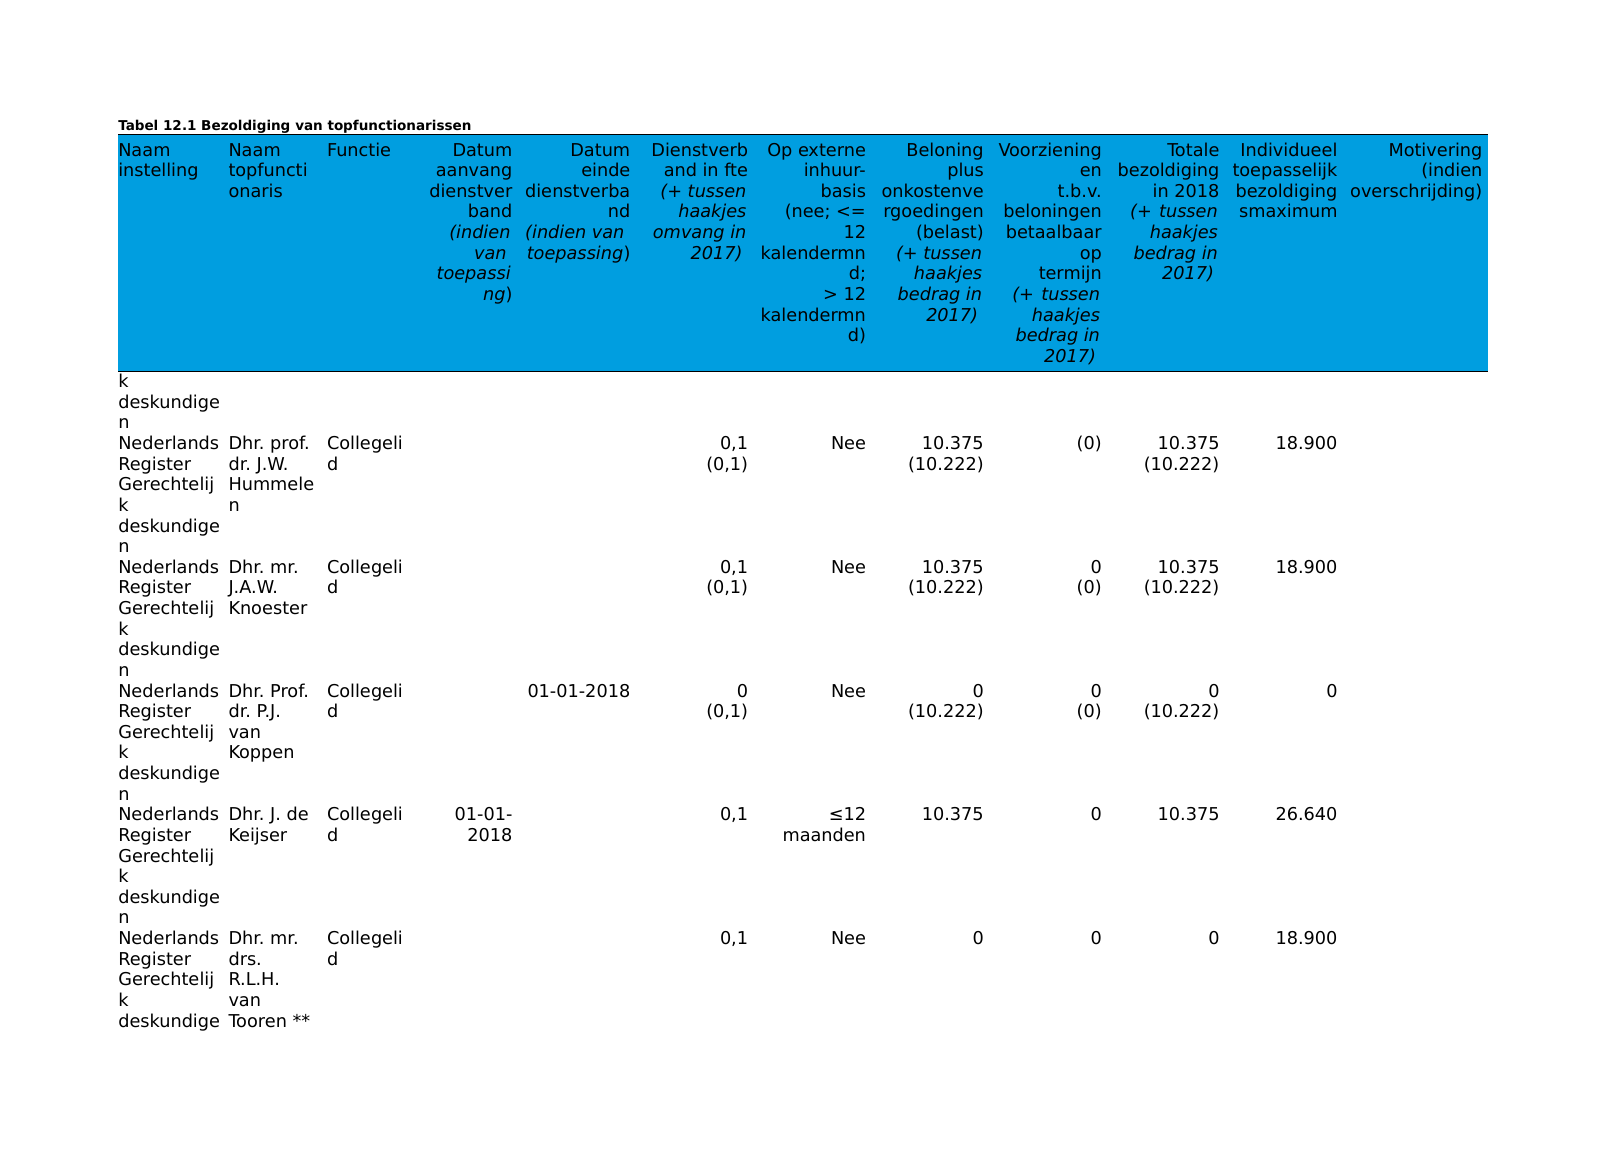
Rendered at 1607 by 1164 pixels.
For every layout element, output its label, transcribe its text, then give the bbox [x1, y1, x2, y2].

table_cell [1343, 557, 1488, 681]
table_cell k deskundigen [118, 372, 222, 433]
table_cell 10.375 (10.222) [872, 433, 989, 557]
table_cell 0 [990, 804, 1107, 928]
table_cell Collegelid [321, 433, 419, 557]
table_cell [518, 557, 636, 681]
table_cell [518, 804, 636, 928]
table_cell [1225, 372, 1343, 433]
table_cell Dhr. mr. drs. R.L.H. van Tooren ** [223, 928, 321, 1031]
table_cell [636, 372, 754, 433]
table_cell Dhr. mr. J.A.W. Knoester [223, 557, 321, 681]
table_cell Collegelid [321, 804, 419, 928]
table_cell Dhr. prof. dr. J.W. Hummelen [223, 433, 321, 557]
table_cell 10.375 (10.222) [1108, 433, 1225, 557]
table_cell Dhr. J. de Keijser [223, 804, 321, 928]
table_cell 0,1 [636, 804, 754, 928]
table_cell Collegelid [321, 928, 419, 1031]
table_cell 10.375 (10.222) [1108, 557, 1225, 681]
table_cell [754, 372, 872, 433]
table_cell [420, 433, 518, 557]
table_cell [518, 433, 636, 557]
table_cell Datum einde dienstverband (indien van toepassing) [518, 135, 636, 371]
table_cell Nee [754, 433, 872, 557]
table_cell Individueel toepasselijk bezoldigingsmaximum [1225, 135, 1343, 371]
table_cell Motivering (indien overschrijding) [1343, 135, 1488, 371]
table_cell [223, 372, 321, 433]
table_cell 0 (10.222) [872, 681, 989, 804]
table_cell Op externe inhuur-basis (nee; <= 12 kalendermnd; > 12 kalendermnd) [754, 135, 872, 371]
table_cell Nederlands Register Gerechtelijk deskundigen [118, 433, 222, 557]
table_cell Naam instelling [118, 135, 222, 371]
table_cell Nee [754, 557, 872, 681]
table_cell 0 (10.222) [1108, 681, 1225, 804]
table_cell Nederlands Register Gerechtelijk deskundigen [118, 804, 222, 928]
table_cell [420, 372, 518, 433]
table_cell [1343, 433, 1488, 557]
table_cell 10.375 [872, 804, 989, 928]
table_cell 0,1 (0,1) [636, 557, 754, 681]
table_cell Voorzieningen t.b.v. beloningen betaalbaar op termijn (+ tussen haakjes bedrag in 2017) [990, 135, 1107, 371]
table_cell 0 (0) [990, 681, 1107, 804]
table_cell 10.375 (10.222) [872, 557, 989, 681]
table_cell 0 [1225, 681, 1343, 804]
table_cell 18.900 [1225, 433, 1343, 557]
table_cell [990, 372, 1107, 433]
table_cell 10.375 [1108, 804, 1225, 928]
table_cell [1343, 681, 1488, 804]
table_cell 18.900 [1225, 928, 1343, 1031]
table_cell 18.900 [1225, 557, 1343, 681]
table_cell [420, 681, 518, 804]
table_cell Beloning plus onkostenvergoedingen (belast) (+ tussen haakjes bedrag in 2017) [872, 135, 989, 371]
table_cell Collegelid [321, 681, 419, 804]
table_cell Functie [321, 135, 419, 371]
table_cell [420, 928, 518, 1031]
table_cell Collegelid [321, 557, 419, 681]
table_cell Totale bezoldiging in 2018 (+ tussen haakjes bedrag in 2017) [1108, 135, 1225, 371]
table_cell [420, 557, 518, 681]
table_cell Dienstverband in fte (+ tussen haakjes omvang in 2017) [636, 135, 754, 371]
table_cell (0) [990, 433, 1107, 557]
table_cell 01-01-2018 [518, 681, 636, 804]
table_cell Nederlands Register Gerechtelijk deskundigen [118, 557, 222, 681]
table_cell [1108, 372, 1225, 433]
table_cell [518, 372, 636, 433]
table_cell 0 [872, 928, 989, 1031]
table_cell Nederlands Register Gerechtelijk deskundige [118, 928, 222, 1031]
table_cell [1343, 372, 1488, 433]
table_cell 0,1 (0,1) [636, 433, 754, 557]
table_cell [872, 372, 989, 433]
table_cell Nederlands Register Gerechtelijk deskundigen [118, 681, 222, 804]
table_cell 0 [990, 928, 1107, 1031]
table_header Tabel 12.1 Bezoldiging van topfunctionarissen [118, 118, 1488, 134]
table_cell Dhr. Prof. dr. P.J. van Koppen [223, 681, 321, 804]
table_cell 0 [1108, 928, 1225, 1031]
table_cell 0,1 [636, 928, 754, 1031]
table_cell Nee [754, 681, 872, 804]
table_cell [1343, 804, 1488, 928]
table_cell Nee [754, 928, 872, 1031]
table_cell 26.640 [1225, 804, 1343, 928]
table_cell 0 (0) [990, 557, 1107, 681]
table_cell [1343, 928, 1488, 1031]
table_cell [321, 372, 419, 433]
table_cell Naam topfunctionaris [223, 135, 321, 371]
table_cell 01-01-2018 [420, 804, 518, 928]
table_cell [518, 928, 636, 1031]
table_cell 0 (0,1) [636, 681, 754, 804]
table_cell Datum aanvang dienstverband (indien van toepassing) [420, 135, 518, 371]
table_cell ≤12 maanden [754, 804, 872, 928]
